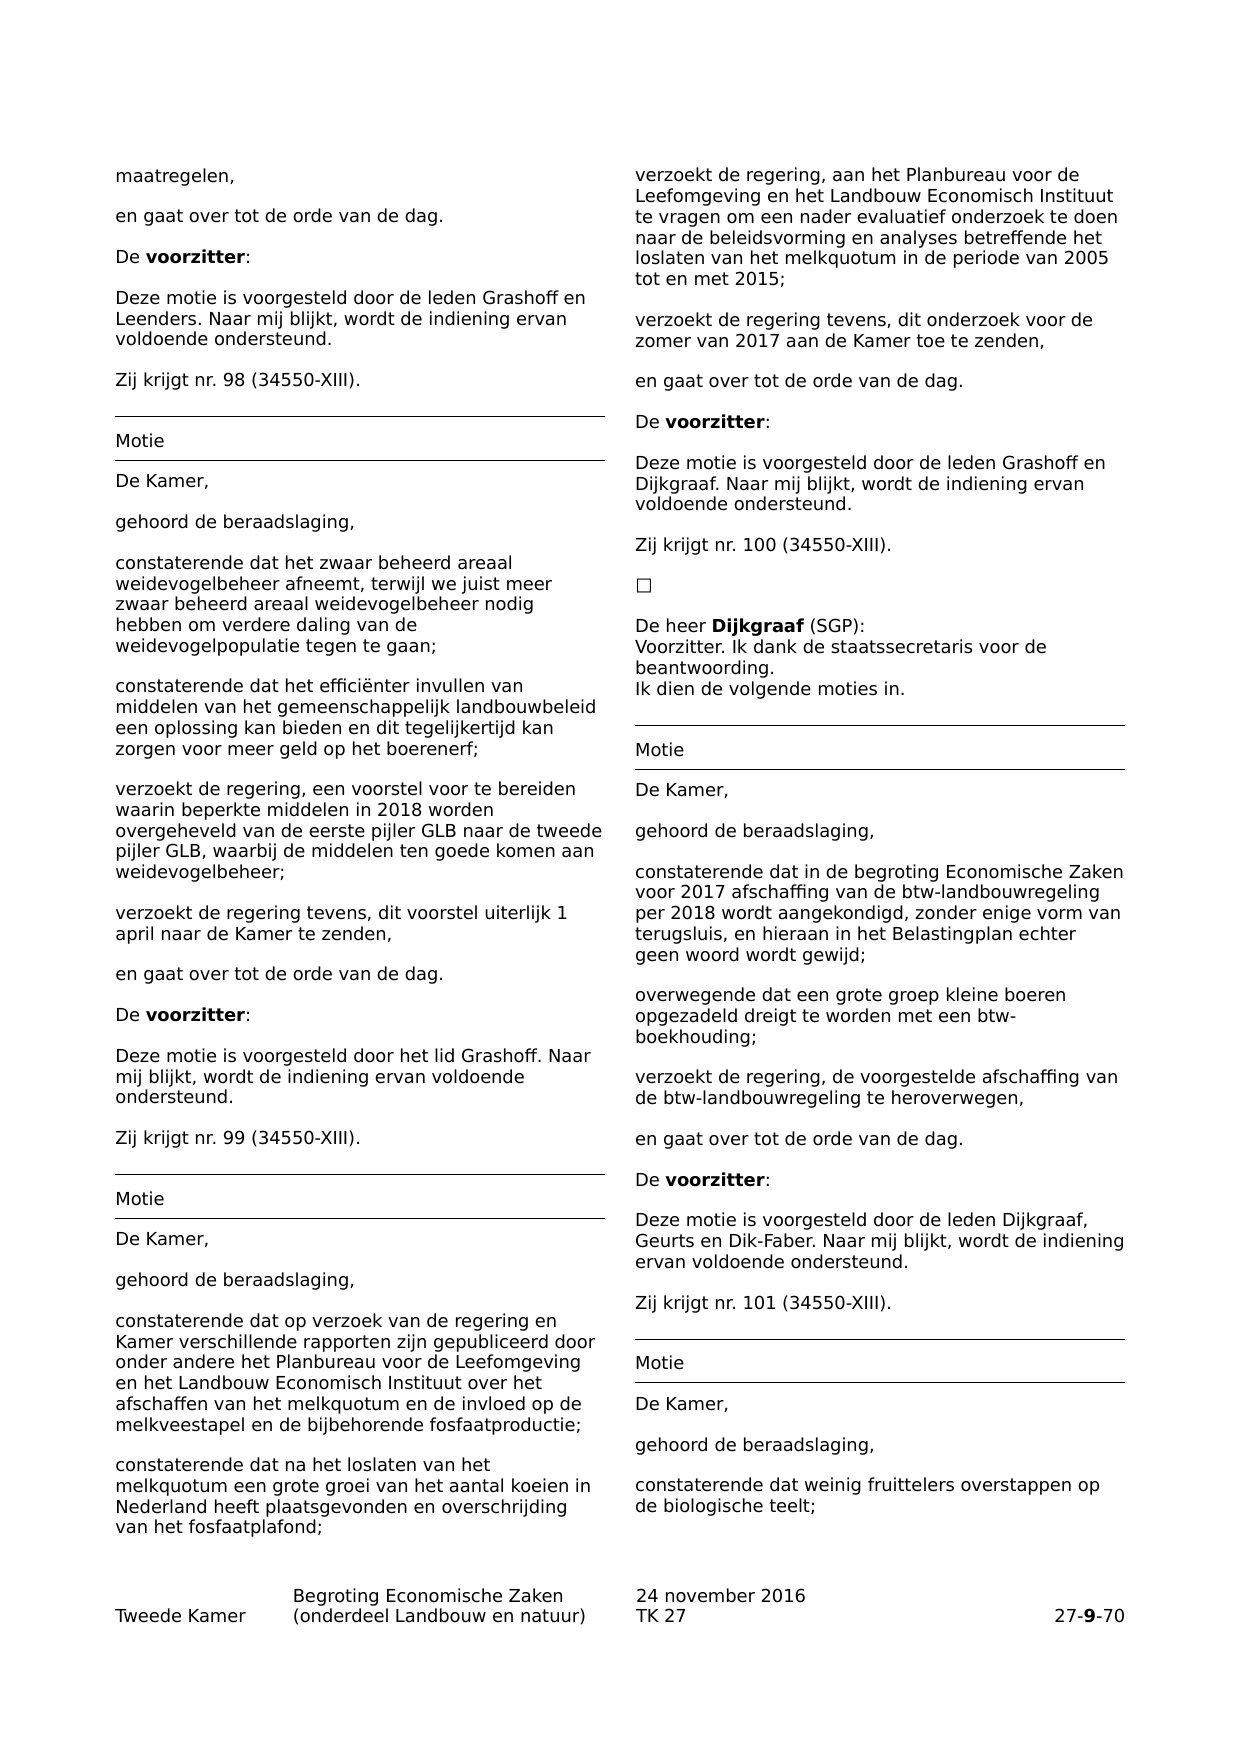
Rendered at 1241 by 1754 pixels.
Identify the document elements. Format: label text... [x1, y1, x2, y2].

text Zij krijgt nr. 100 (34550-XIII). [635, 535, 1125, 556]
text De Kamer, [115, 471, 605, 492]
text De voorzitter: [635, 1169, 1125, 1190]
list maatregelen, [115, 165, 605, 186]
text gehoord de beraadslaging, [635, 821, 1125, 842]
text verzoekt de regering, een voorstel voor te bereiden waarin beperkte middelen in 2018 worden overgeheveld van de eerste pijler GLB naar de tweede pijler GLB, waarbij de middelen ten goede komen aan weidevogelbeheer; [115, 779, 605, 883]
text overwegende dat een grote groep kleine boeren opgezadeld dreigt te worden met een btw-boekhouding; [635, 985, 1125, 1047]
text Voorzitter. Ik dank de staatssecretaris voor de beantwoording. [635, 637, 1125, 679]
text Motie [635, 1353, 1125, 1374]
text gehoord de beraadslaging, [635, 1434, 1125, 1455]
text constaterende dat in de begroting Economische Zaken voor 2017 afschaffing van de btw-landbouwregeling per 2018 wordt aangekondigd, zonder enige vorm van terugsluis, en hieraan in het Belastingplan echter geen woord wordt gewijd; [635, 862, 1125, 965]
text constaterende dat weinig fruittelers overstappen op de biologische teelt; [635, 1475, 1125, 1517]
text constaterende dat na het loslaten van het melkquotum een grote groei van het aantal koeien in Nederland heeft plaatsgevonden en overschrijding van het fosfaatplafond; [115, 1455, 605, 1538]
text Zij krijgt nr. 101 (34550-XIII). [635, 1292, 1125, 1313]
text De voorzitter: [635, 412, 1125, 433]
text Zij krijgt nr. 99 (34550-XIII). [115, 1128, 605, 1149]
text en gaat over tot de orde van de dag. [635, 1129, 1125, 1149]
text constaterende dat het zwaar beheerd areaal weidevogelbeheer afneemt, terwijl we juist meer zwaar beheerd areaal weidevogelbeheer nodig hebben om verdere daling van de weidevogelpopulatie tegen te gaan; [115, 553, 605, 656]
text en gaat over tot de orde van de dag. [115, 206, 605, 227]
text Deze motie is voorgesteld door het lid Grashoff. Naar mij blijkt, wordt de indiening ervan voldoende ondersteund. [115, 1046, 605, 1108]
text constaterende dat het efficiënter invullen van middelen van het gemeenschappelijk landbouwbeleid een oplossing kan bieden en dit tegelijkertijd kan zorgen voor meer geld op het boerenerf; [115, 676, 605, 759]
text ⬜ [635, 576, 1125, 596]
text De Kamer, [115, 1229, 605, 1250]
text De heer Dijkgraaf (SGP): [635, 616, 1125, 637]
text De Kamer, [635, 780, 1125, 801]
text verzoekt de regering tevens, dit onderzoek voor de zomer van 2017 aan de Kamer toe te zenden, [635, 310, 1125, 351]
text De Kamer, [635, 1394, 1125, 1414]
text en gaat over tot de orde van de dag. [635, 371, 1125, 392]
text verzoekt de regering, de voorgestelde afschaffing van de btw-landbouwregeling te heroverwegen, [635, 1067, 1125, 1109]
text De voorzitter: [115, 247, 605, 268]
text verzoekt de regering tevens, dit voorstel uiterlijk 1 april naar de Kamer te zenden, [115, 903, 605, 944]
text gehoord de beraadslaging, [115, 512, 605, 533]
text en gaat over tot de orde van de dag. [115, 964, 605, 985]
text Deze motie is voorgesteld door de leden Grashoff en Dijkgraaf. Naar mij blijkt, wordt de indiening ervan voldoende ondersteund. [635, 453, 1125, 515]
text Deze motie is voorgesteld door de leden Dijkgraaf, Geurts en Dik-Faber. Naar mij blijkt, wordt de indiening ervan voldoende ondersteund. [635, 1210, 1125, 1272]
text Motie [115, 1188, 605, 1209]
text gehoord de beraadslaging, [115, 1270, 605, 1291]
text Motie [635, 739, 1125, 760]
text Ik dien de volgende moties in. [635, 679, 1125, 699]
text constaterende dat op verzoek van de regering en Kamer verschillende rapporten zijn gepubliceerd door onder andere het Planbureau voor de Leefomgeving en het Landbouw Economisch Instituut over het afschaffen van het melkquotum en de invloed op de melkveestapel en de bijbehorende fosfaatproductie; [115, 1311, 605, 1435]
text Deze motie is voorgesteld door de leden Grashoff en Leenders. Naar mij blijkt, wordt de indiening ervan voldoende ondersteund. [115, 288, 605, 350]
text Zij krijgt nr. 98 (34550-XIII). [115, 370, 605, 391]
text verzoekt de regering, aan het Planbureau voor de Leefomgeving en het Landbouw Economisch Instituut te vragen om een nader evaluatief onderzoek te doen naar de beleidsvorming en analyses betreffende het loslaten van het melkquotum in de periode van 2005 tot en met 2015; [635, 165, 1125, 290]
text De voorzitter: [115, 1005, 605, 1026]
text Motie [115, 430, 605, 451]
